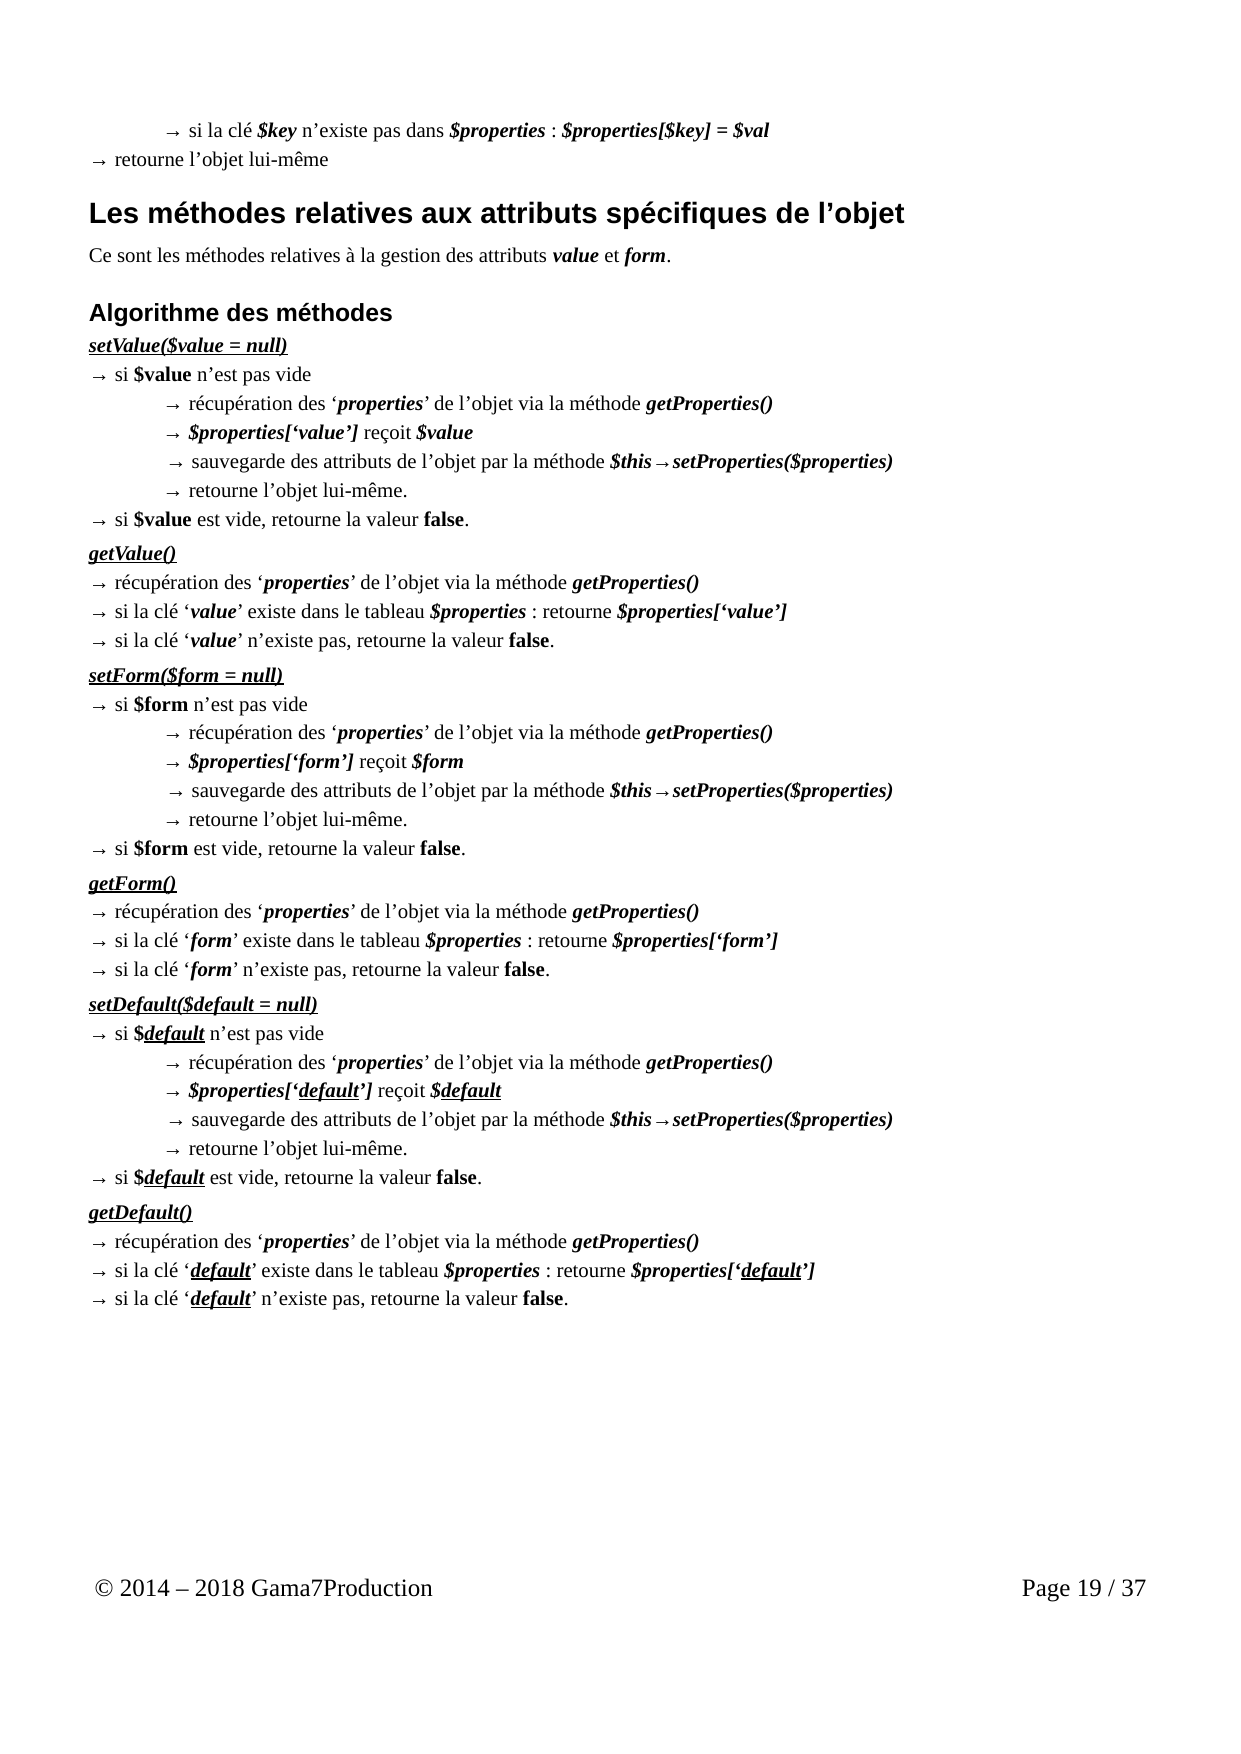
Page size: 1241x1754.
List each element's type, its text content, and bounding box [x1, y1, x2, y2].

text → si $default est vide, retourne la valeur false. [88, 1165, 1152, 1189]
text getForm() [88, 871, 1152, 894]
text → sauvegarde des attributs de l’objet par la méthode $this→setProperties($properties) [165, 449, 1152, 473]
text → $properties[‘default’] reçoit $default [88, 1078, 1152, 1102]
text → si la clé ‘default’ existe dans le tableau $properties : retourne $properties[‘default’] [88, 1257, 1152, 1282]
text → récupération des ‘properties’ de l’objet via la méthode getProperties() [88, 391, 1152, 415]
text → si la clé ‘form’ n’existe pas, retourne la valeur false. [88, 957, 1152, 981]
subtitle Algorithme des méthodes [88, 298, 1152, 327]
text → si la clé ‘default’ n’existe pas, retourne la valeur false. [88, 1286, 1152, 1310]
text setDefault($default = null) [88, 992, 1152, 1016]
text → récupération des ‘properties’ de l’objet via la méthode getProperties() [88, 570, 1152, 594]
text → si $form est vide, retourne la valeur false. [88, 836, 1152, 860]
subtitle Les méthodes relatives aux attributs spécifiques de l’objet [88, 196, 1152, 230]
text → récupération des ‘properties’ de l’objet via la méthode getProperties() [88, 720, 1152, 744]
text → retourne l’objet lui-même. [88, 478, 1152, 502]
text getValue() [88, 541, 1152, 565]
text → si $value est vide, retourne la valeur false. [88, 506, 1152, 531]
text → sauvegarde des attributs de l’objet par la méthode $this→setProperties($properties) [165, 778, 1152, 802]
text → $properties[‘value’] reçoit $value [88, 420, 1152, 444]
text setForm($form = null) [88, 663, 1152, 687]
text getDefault() [88, 1200, 1152, 1224]
text → si la clé ‘form’ existe dans le tableau $properties : retourne $properties[‘form’] [88, 928, 1152, 952]
text setValue($value = null) [88, 333, 1152, 357]
text → $properties[‘form’] reçoit $form [88, 749, 1152, 773]
text → si la clé ‘value’ n’existe pas, retourne la valeur false. [88, 628, 1152, 652]
text → si $value n’est pas vide [88, 362, 1152, 386]
text → récupération des ‘properties’ de l’objet via la méthode getProperties() [88, 1229, 1152, 1253]
text → si la clé $key n’existe pas dans $properties : $properties[$key] = $val [88, 118, 1152, 142]
text → retourne l’objet lui-même. [88, 807, 1152, 831]
text → si $form n’est pas vide [88, 691, 1152, 716]
text → récupération des ‘properties’ de l’objet via la méthode getProperties() [88, 1049, 1152, 1074]
text → si $default n’est pas vide [88, 1021, 1152, 1045]
text Ce sont les méthodes relatives à la gestion des attributs value et form. [88, 243, 1152, 267]
text → retourne l’objet lui-même. [88, 1136, 1152, 1160]
text → récupération des ‘properties’ de l’objet via la méthode getProperties() [88, 899, 1152, 923]
text → retourne l’objet lui-même [88, 147, 1152, 171]
text → sauvegarde des attributs de l’objet par la méthode $this→setProperties($properties) [165, 1107, 1152, 1131]
text → si la clé ‘value’ existe dans le tableau $properties : retourne $properties[‘value’] [88, 599, 1152, 623]
